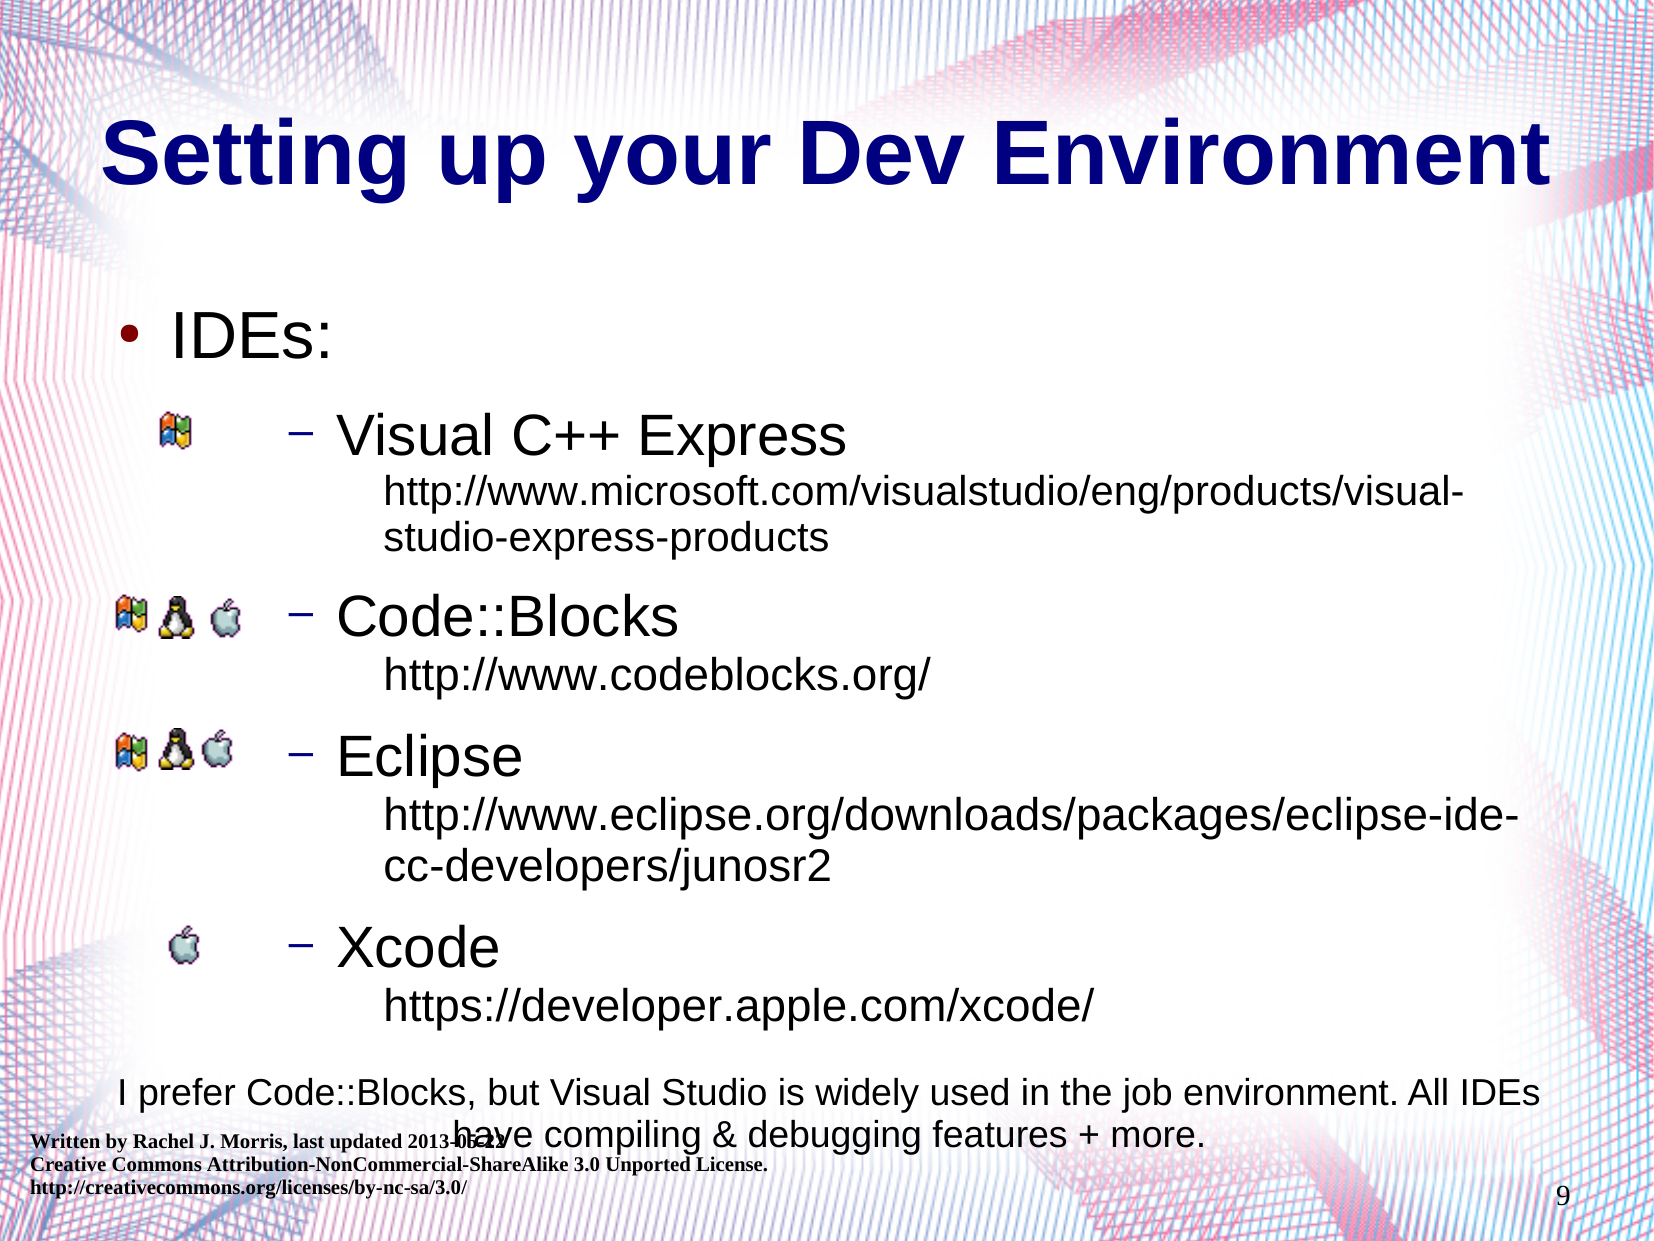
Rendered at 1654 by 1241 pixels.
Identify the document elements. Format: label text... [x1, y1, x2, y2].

picture [0, 0, 1654, 1241]
title Setting up your Dev Environment [82, 49, 1571, 257]
list IDEs: Visual C++ Express http://www.microsoft.com/visualstudio/eng/products/visual-studio-express-products Code::Blocks http://www.codeblocks.org/ Eclipse http://www.eclipse.org/downloads/packages/eclipse-ide-cc-developers/junosr2 Xcode https://developer.apple.com/xcode/ [99, 298, 1553, 1032]
text_box I prefer Code::Blocks, but Visual Studio is widely used in the job environment. All IDEs have compiling & debugging features + more. [93, 1063, 1566, 1163]
